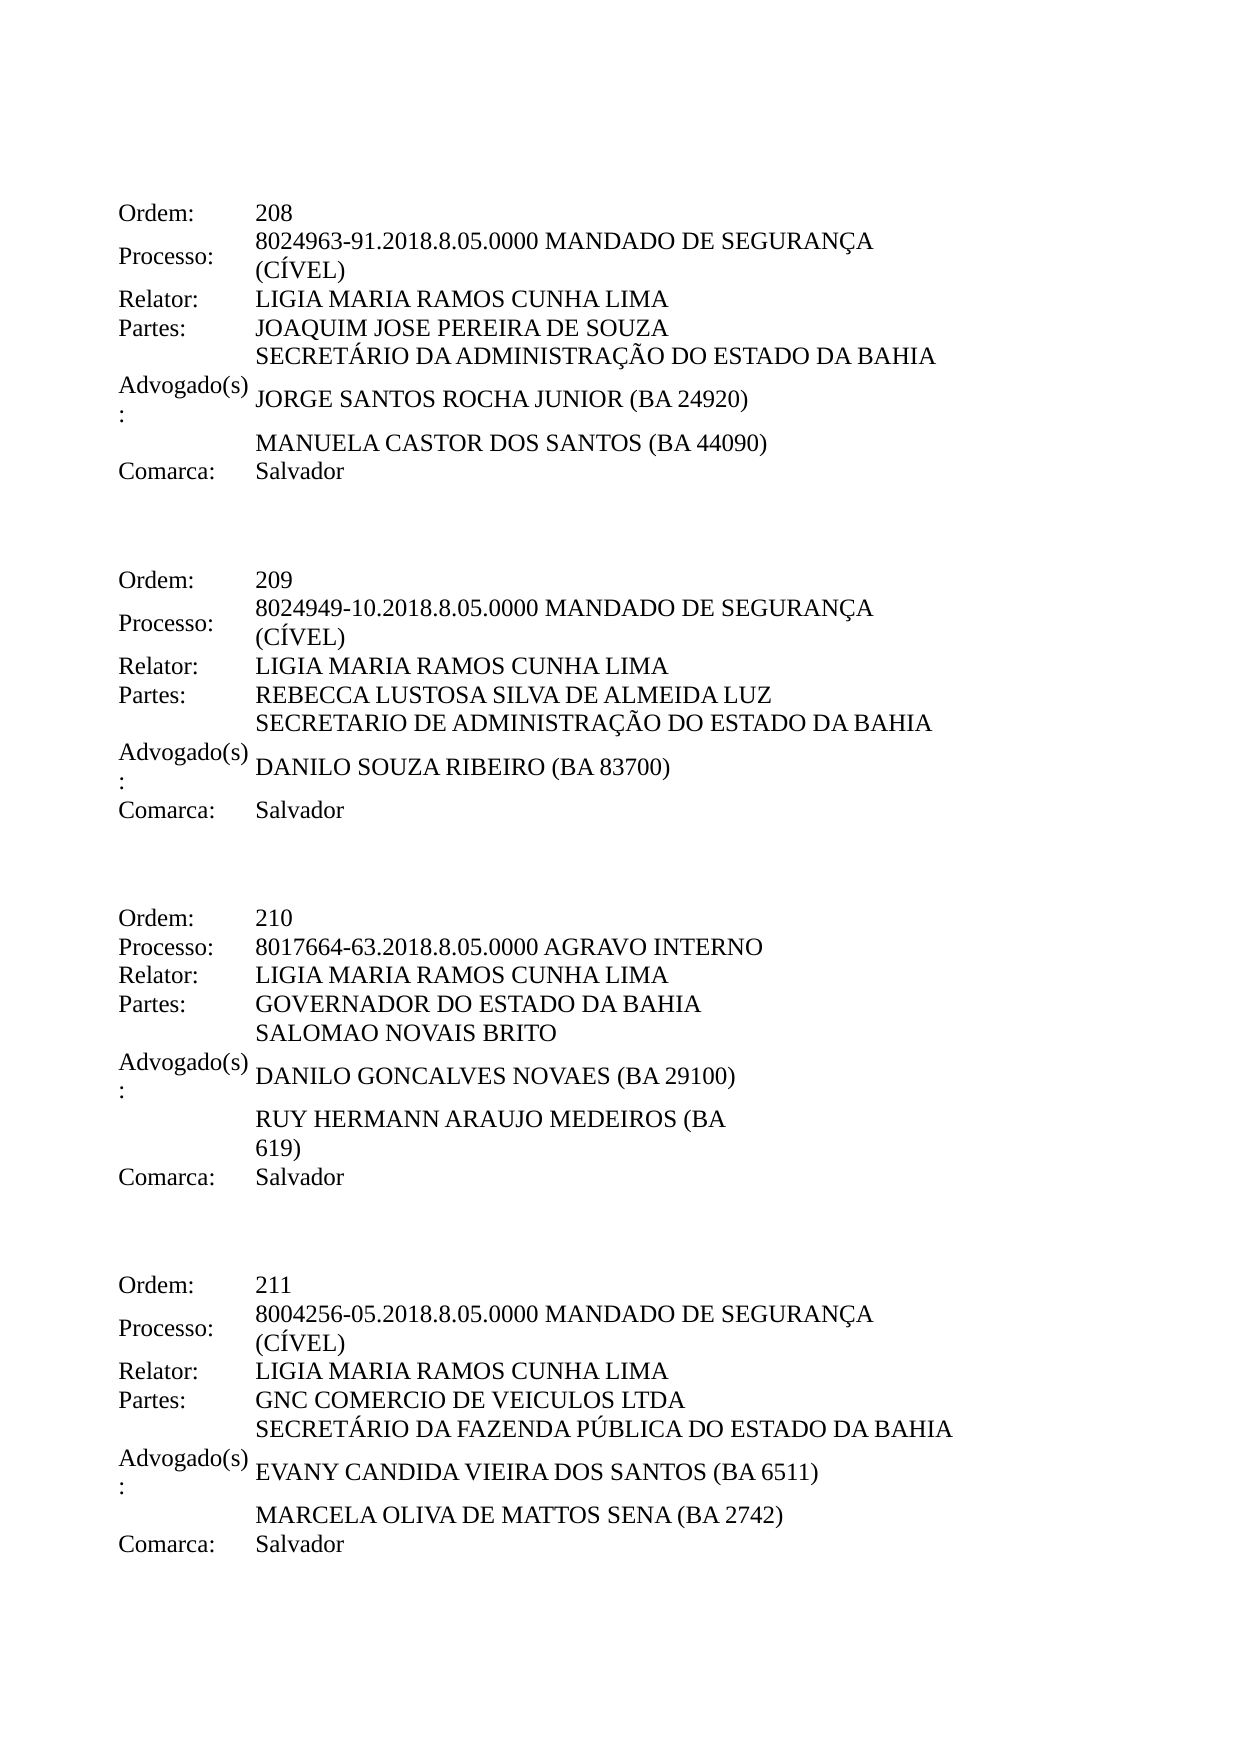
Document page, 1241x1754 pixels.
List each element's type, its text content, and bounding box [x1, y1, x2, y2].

table_cell JOAQUIM JOSE PEREIRA DE SOUZA [255, 313, 969, 341]
table_cell SECRETÁRIO DA FAZENDA PÚBLICA DO ESTADO DA BAHIA [255, 1414, 969, 1443]
table_cell Relator: [118, 961, 255, 989]
table_cell [118, 1018, 255, 1047]
table_cell Comarca: [118, 795, 255, 823]
table_header Ordem: [118, 198, 255, 226]
table_header Ordem: [118, 903, 255, 932]
table_cell 8004256-05.2018.8.05.0000 MANDADO DE SEGURANÇA (CÍVEL) [255, 1299, 969, 1356]
table_cell LIGIA MARIA RAMOS CUNHA LIMA [255, 1356, 969, 1385]
table_cell MARCELA OLIVA DE MATTOS SENA (BA 2742) [255, 1500, 969, 1529]
table_cell Comarca: [118, 1529, 255, 1558]
table_cell 8017664-63.2018.8.05.0000 AGRAVO INTERNO [255, 932, 777, 961]
table_cell Processo: [118, 1299, 255, 1356]
table_cell MANUELA CASTOR DOS SANTOS (BA 44090) [255, 428, 969, 456]
table_cell DANILO SOUZA RIBEIRO (BA 83700) [255, 737, 969, 795]
table_header 208 [255, 198, 969, 226]
table_header 210 [255, 903, 777, 932]
table_cell Partes: [118, 680, 255, 708]
table_cell 8024949-10.2018.8.05.0000 MANDADO DE SEGURANÇA (CÍVEL) [255, 594, 969, 651]
table_cell Processo: [118, 932, 255, 961]
table_cell DANILO GONCALVES NOVAES (BA 29100) [255, 1047, 777, 1104]
table_cell LIGIA MARIA RAMOS CUNHA LIMA [255, 651, 969, 680]
table_cell LIGIA MARIA RAMOS CUNHA LIMA [255, 284, 969, 313]
table_header Ordem: [118, 565, 255, 593]
table_cell Partes: [118, 989, 255, 1018]
table_cell Partes: [118, 1385, 255, 1414]
table_cell GNC COMERCIO DE VEICULOS LTDA [255, 1385, 969, 1414]
table_cell Salvador [255, 456, 969, 485]
table_cell Processo: [118, 226, 255, 284]
table_cell Processo: [118, 594, 255, 651]
table_cell [118, 1414, 255, 1443]
table_cell Relator: [118, 284, 255, 313]
table_cell [118, 1104, 255, 1162]
table_cell [118, 341, 255, 370]
table_header 211 [255, 1270, 969, 1299]
table_cell REBECCA LUSTOSA SILVA DE ALMEIDA LUZ [255, 680, 969, 708]
table_cell Comarca: [118, 456, 255, 485]
table_cell Comarca: [118, 1162, 255, 1191]
table_header Ordem: [118, 1270, 255, 1299]
table_cell [118, 709, 255, 737]
table_cell JORGE SANTOS ROCHA JUNIOR (BA 24920) [255, 370, 969, 428]
table_cell Relator: [118, 1356, 255, 1385]
table_cell EVANY CANDIDA VIEIRA DOS SANTOS (BA 6511) [255, 1443, 969, 1500]
table_cell Relator: [118, 651, 255, 680]
table_cell Salvador [255, 1162, 777, 1191]
table_cell Advogado(s): [118, 1443, 255, 1500]
table_cell LIGIA MARIA RAMOS CUNHA LIMA [255, 961, 777, 989]
table_cell Advogado(s): [118, 370, 255, 428]
table_cell SECRETARIO DE ADMINISTRAÇÃO DO ESTADO DA BAHIA [255, 709, 969, 737]
table_cell Salvador [255, 795, 969, 823]
table_cell Partes: [118, 313, 255, 341]
table_cell RUY HERMANN ARAUJO MEDEIROS (BA 619) [255, 1104, 777, 1162]
table_cell SECRETÁRIO DA ADMINISTRAÇÃO DO ESTADO DA BAHIA [255, 341, 969, 370]
table_cell [118, 1500, 255, 1529]
table_cell SALOMAO NOVAIS BRITO [255, 1018, 777, 1047]
table_cell Advogado(s): [118, 737, 255, 795]
table_header 209 [255, 565, 969, 593]
table_cell [118, 428, 255, 456]
table_cell GOVERNADOR DO ESTADO DA BAHIA [255, 989, 777, 1018]
table_cell Advogado(s): [118, 1047, 255, 1104]
table_cell 8024963-91.2018.8.05.0000 MANDADO DE SEGURANÇA (CÍVEL) [255, 226, 969, 284]
table_cell Salvador [255, 1529, 969, 1558]
